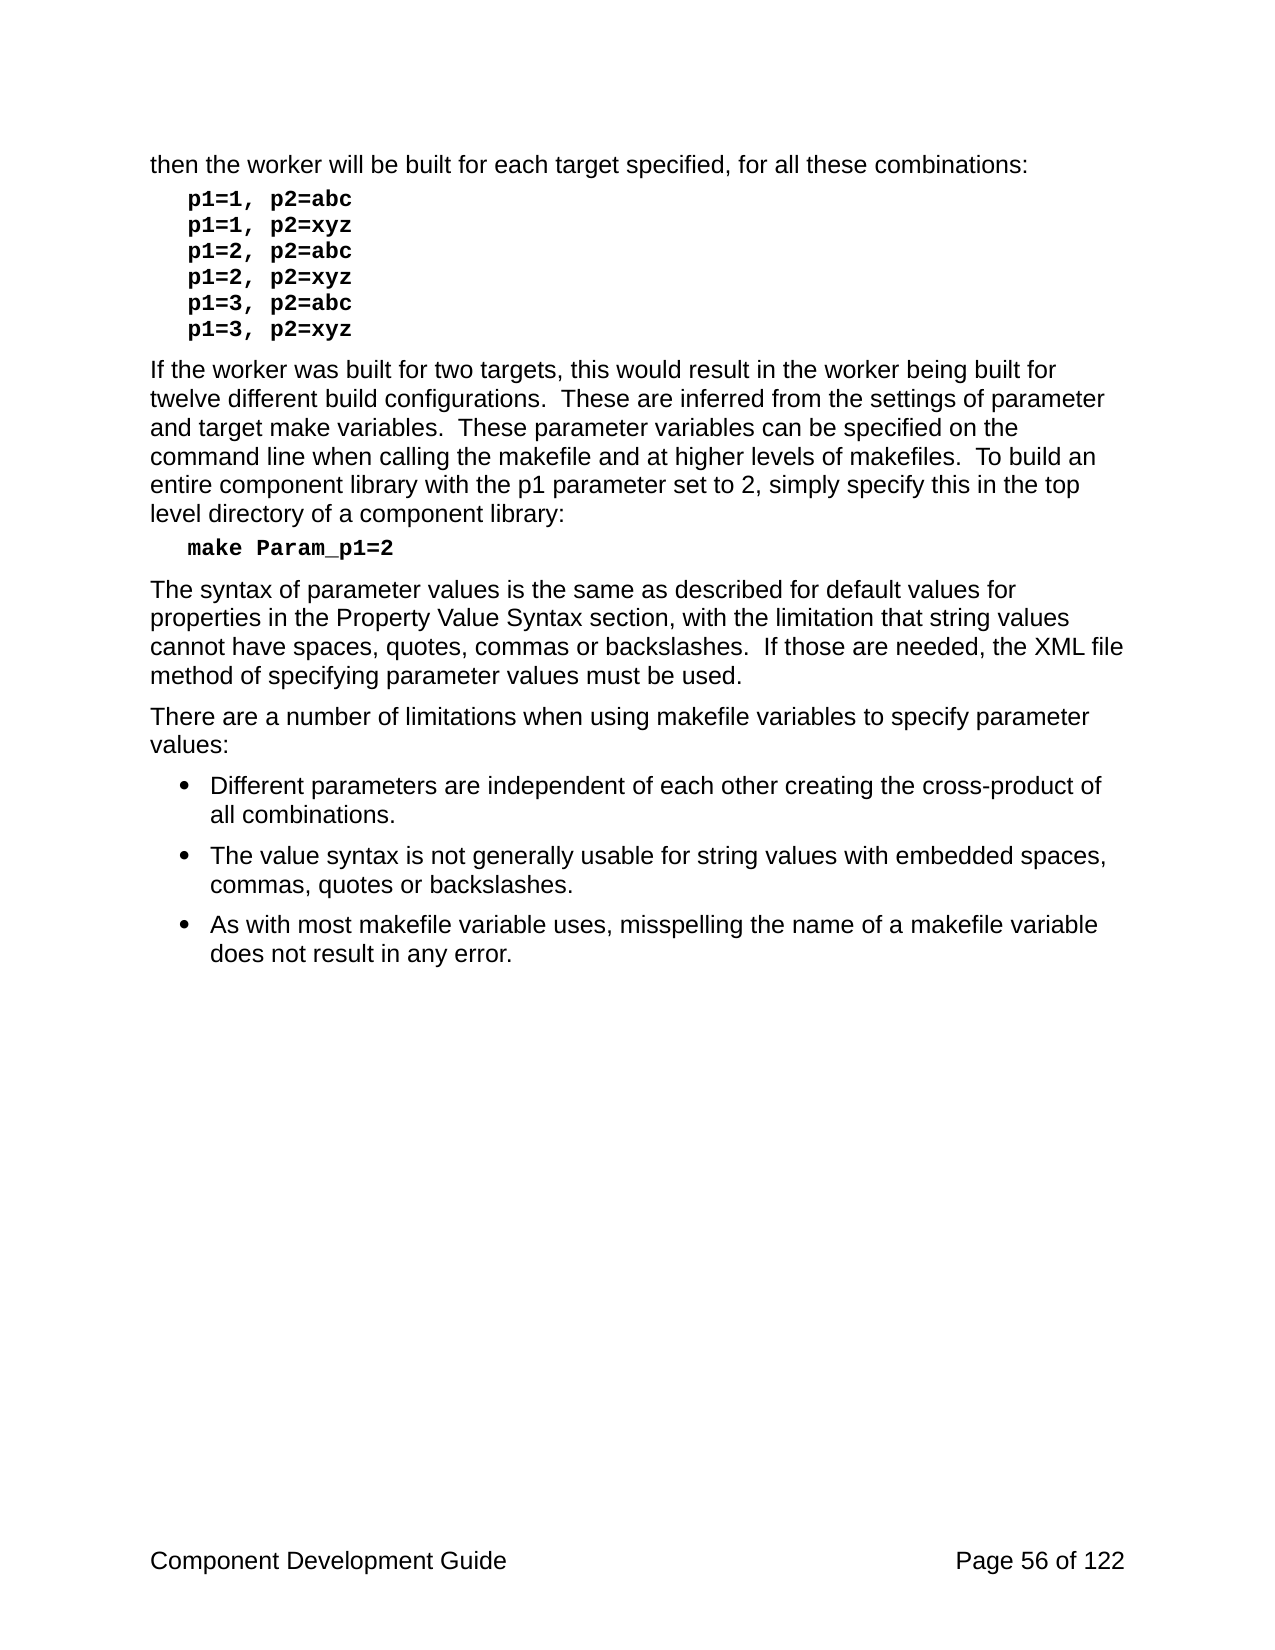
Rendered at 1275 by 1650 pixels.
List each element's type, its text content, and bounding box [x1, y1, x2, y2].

list Different parameters are independent of each other creating the cross-product of all combinations. [180, 771, 1125, 829]
list The value syntax is not generally usable for string values with embedded spaces, commas, quotes or backslashes. [180, 841, 1125, 898]
list As with most makefile variable uses, misspelling the name of a makefile variable does not result in any error. [180, 910, 1125, 968]
text The syntax of parameter values is the same as described for default values for properties in the Property Value Syntax section, with the limitation that string values cannot have spaces, quotes, commas or backslashes. If those are needed, the XML file method of specifying parameter values must be used. [150, 575, 1125, 690]
text make Param_p1=2 [187, 537, 1125, 563]
text If the worker was built for two targets, this would result in the worker being built for twelve different build configurations. These are inferred from the settings of parameter and target make variables. These parameter variables can be specified on the command line when calling the makefile and at higher levels of makefiles. To build an entire component library with the p1 parameter set to 2, simply specify this in the top level directory of a component library: [150, 355, 1125, 528]
text then the worker will be built for each target specified, for all these combinations: [150, 150, 1125, 179]
text There are a number of limitations when using makefile variables to specify parameter values: [150, 702, 1125, 759]
text p1=1, p2=abc p1=1, p2=xyz p1=2, p2=abc p1=2, p2=xyz p1=3, p2=abc p1=3, p2=xyz [187, 188, 1125, 343]
